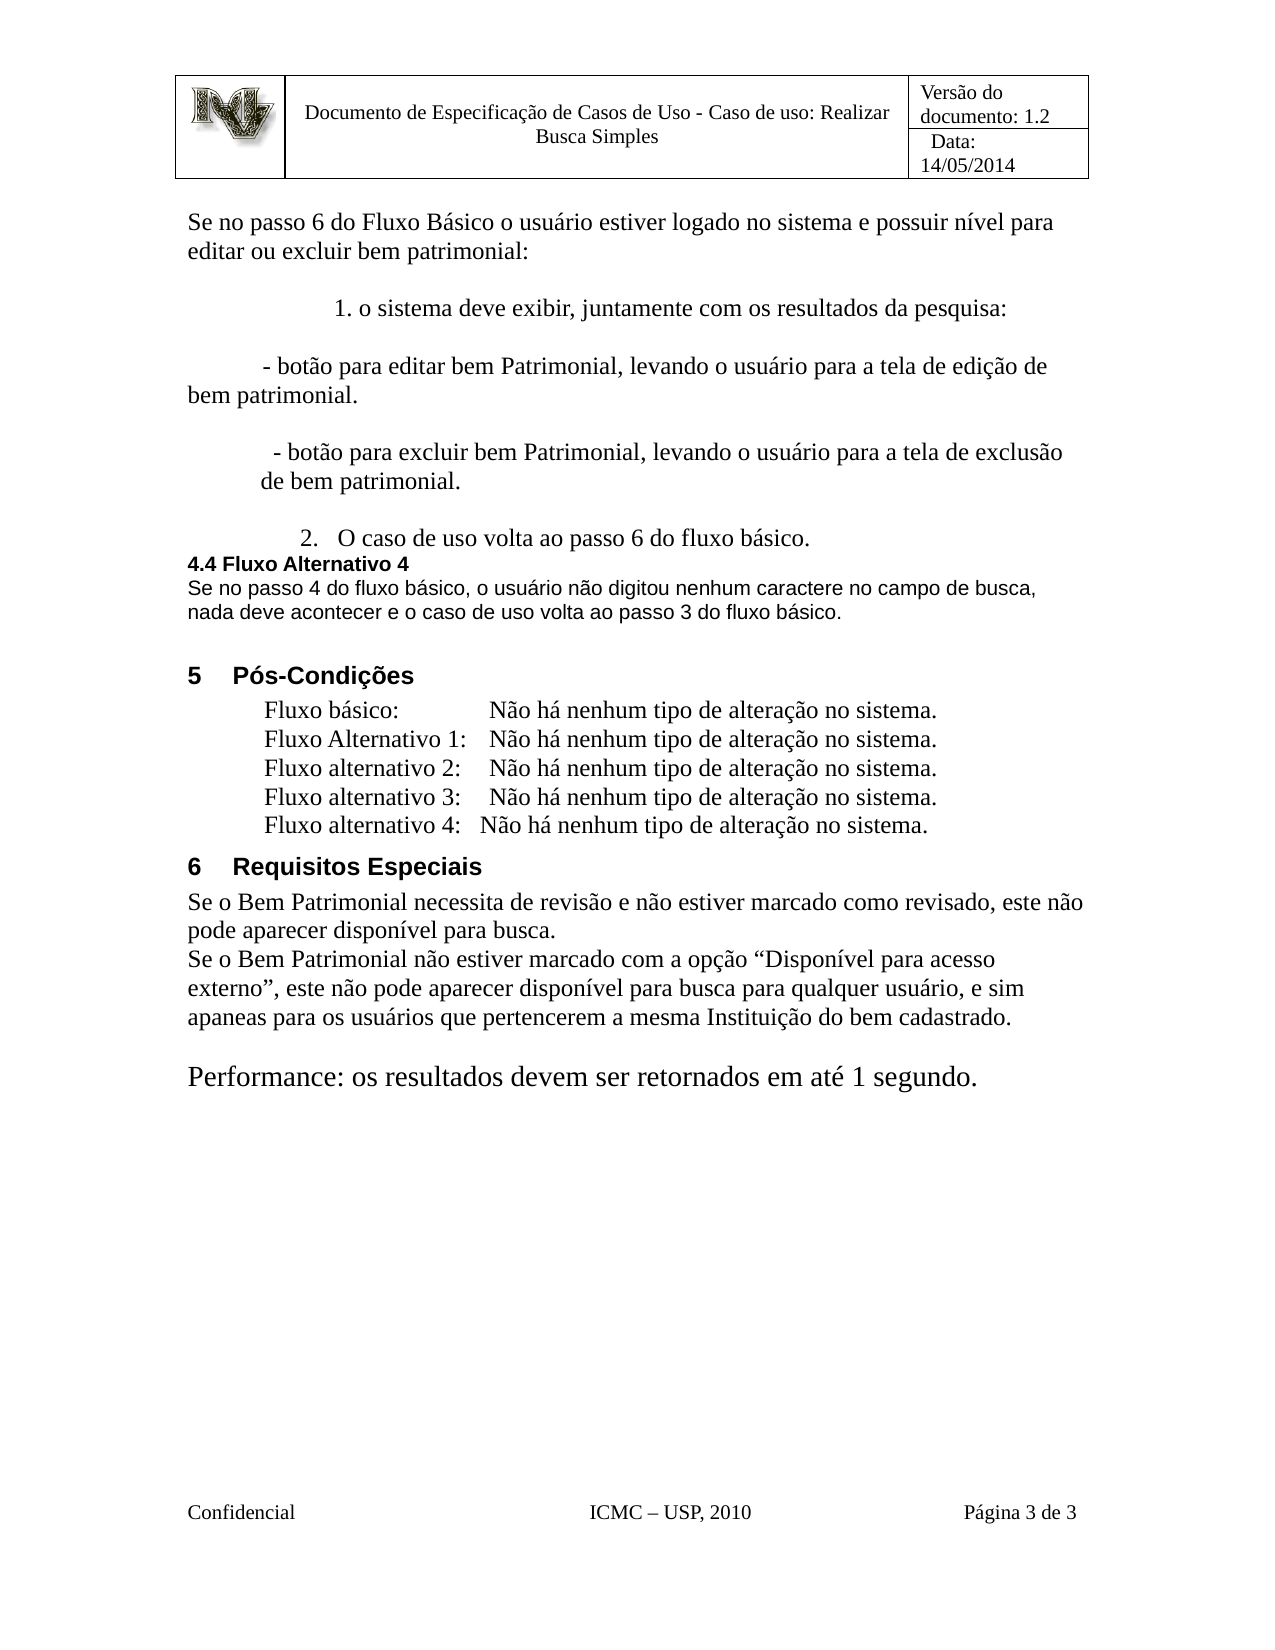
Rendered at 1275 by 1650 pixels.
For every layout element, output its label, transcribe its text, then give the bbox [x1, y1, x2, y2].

subtitle Requisitos Especiais [187, 852, 1087, 881]
text Fluxo alternativo 2: Não há nenhum tipo de alteração no sistema. [264, 753, 1087, 782]
text 4.4 Fluxo Alternativo 4 [187, 552, 1087, 576]
list O caso de uso volta ao passo 6 do fluxo básico. [300, 523, 1087, 552]
text - botão para editar bem Patrimonial, levando o usuário para a tela de edição de bem patrimonial. [187, 351, 1087, 408]
picture [186, 76, 277, 151]
text Performance: os resultados devem ser retornados em até 1 segundo. [187, 1059, 1087, 1093]
text Se o Bem Patrimonial não estiver marcado com a opção “Disponível para acesso externo”, este não pode aparecer disponível para busca para qualquer usuário, e sim apaneas para os usuários que pertencerem a mesma Instituição do bem cadastrado. [187, 944, 1087, 1031]
text Fluxo Alternativo 1: Não há nenhum tipo de alteração no sistema. [264, 724, 1087, 753]
text Fluxo alternativo 4: Não há nenhum tipo de alteração no sistema. [264, 811, 1087, 839]
text 1. o sistema deve exibir, juntamente com os resultados da pesquisa: [259, 293, 1087, 322]
subtitle Pós-Condições [187, 661, 1087, 689]
text Se o Bem Patrimonial necessita de revisão e não estiver marcado como revisado, este não pode aparecer disponível para busca. [187, 887, 1087, 944]
text Fluxo alternativo 3: Não há nenhum tipo de alteração no sistema. [264, 782, 1087, 811]
text - botão para excluir bem Patrimonial, levando o usuário para a tela de exclusão de bem patrimonial. [260, 437, 1087, 495]
text Se no passo 6 do Fluxo Básico o usuário estiver logado no sistema e possuir nível para editar ou excluir bem patrimonial: [187, 207, 1087, 265]
text Fluxo básico: Não há nenhum tipo de alteração no sistema. [264, 696, 1087, 724]
text Se no passo 4 do fluxo básico, o usuário não digitou nenhum caractere no campo de busca, nada deve acontecer e o caso de uso volta ao passo 3 do fluxo básico. [187, 576, 1087, 624]
